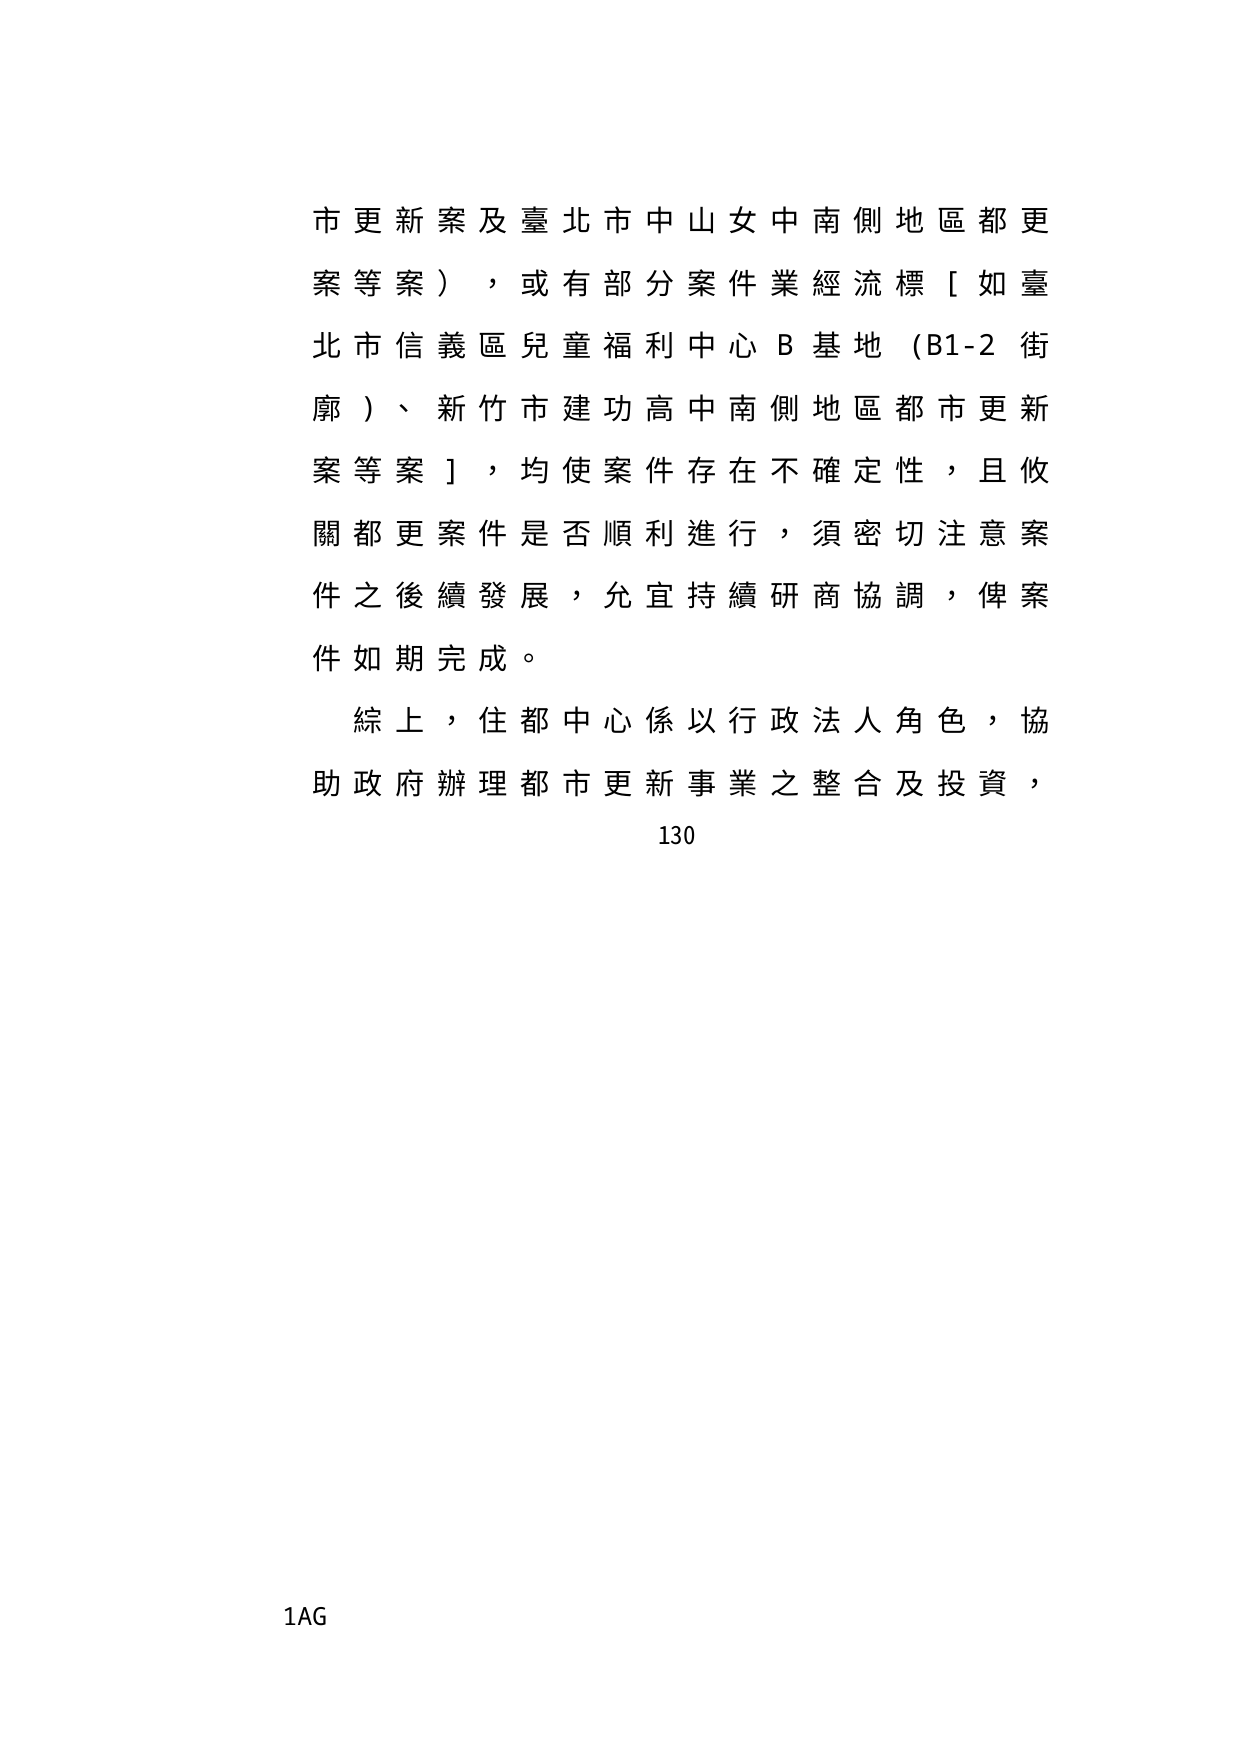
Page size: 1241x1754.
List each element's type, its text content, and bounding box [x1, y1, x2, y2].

text 市更新案及臺北市中山女中南側地區都更案等案），或有部分案件業經流標[如臺北市信義區兒童福利中心B基地(B1-2街廓)、新竹市建功高中南側地區都市更新案等案]，均使案件存在不確定性，且攸關都更案件是否順利進行，須密切注意案件之後續發展，允宜持續研商協調，俾案件如期完成。 [269, 177, 1056, 677]
text 綜上，住都中心係以行政法人角色，協助政府辦理都市更新事業之整合及投資， [269, 677, 1056, 802]
